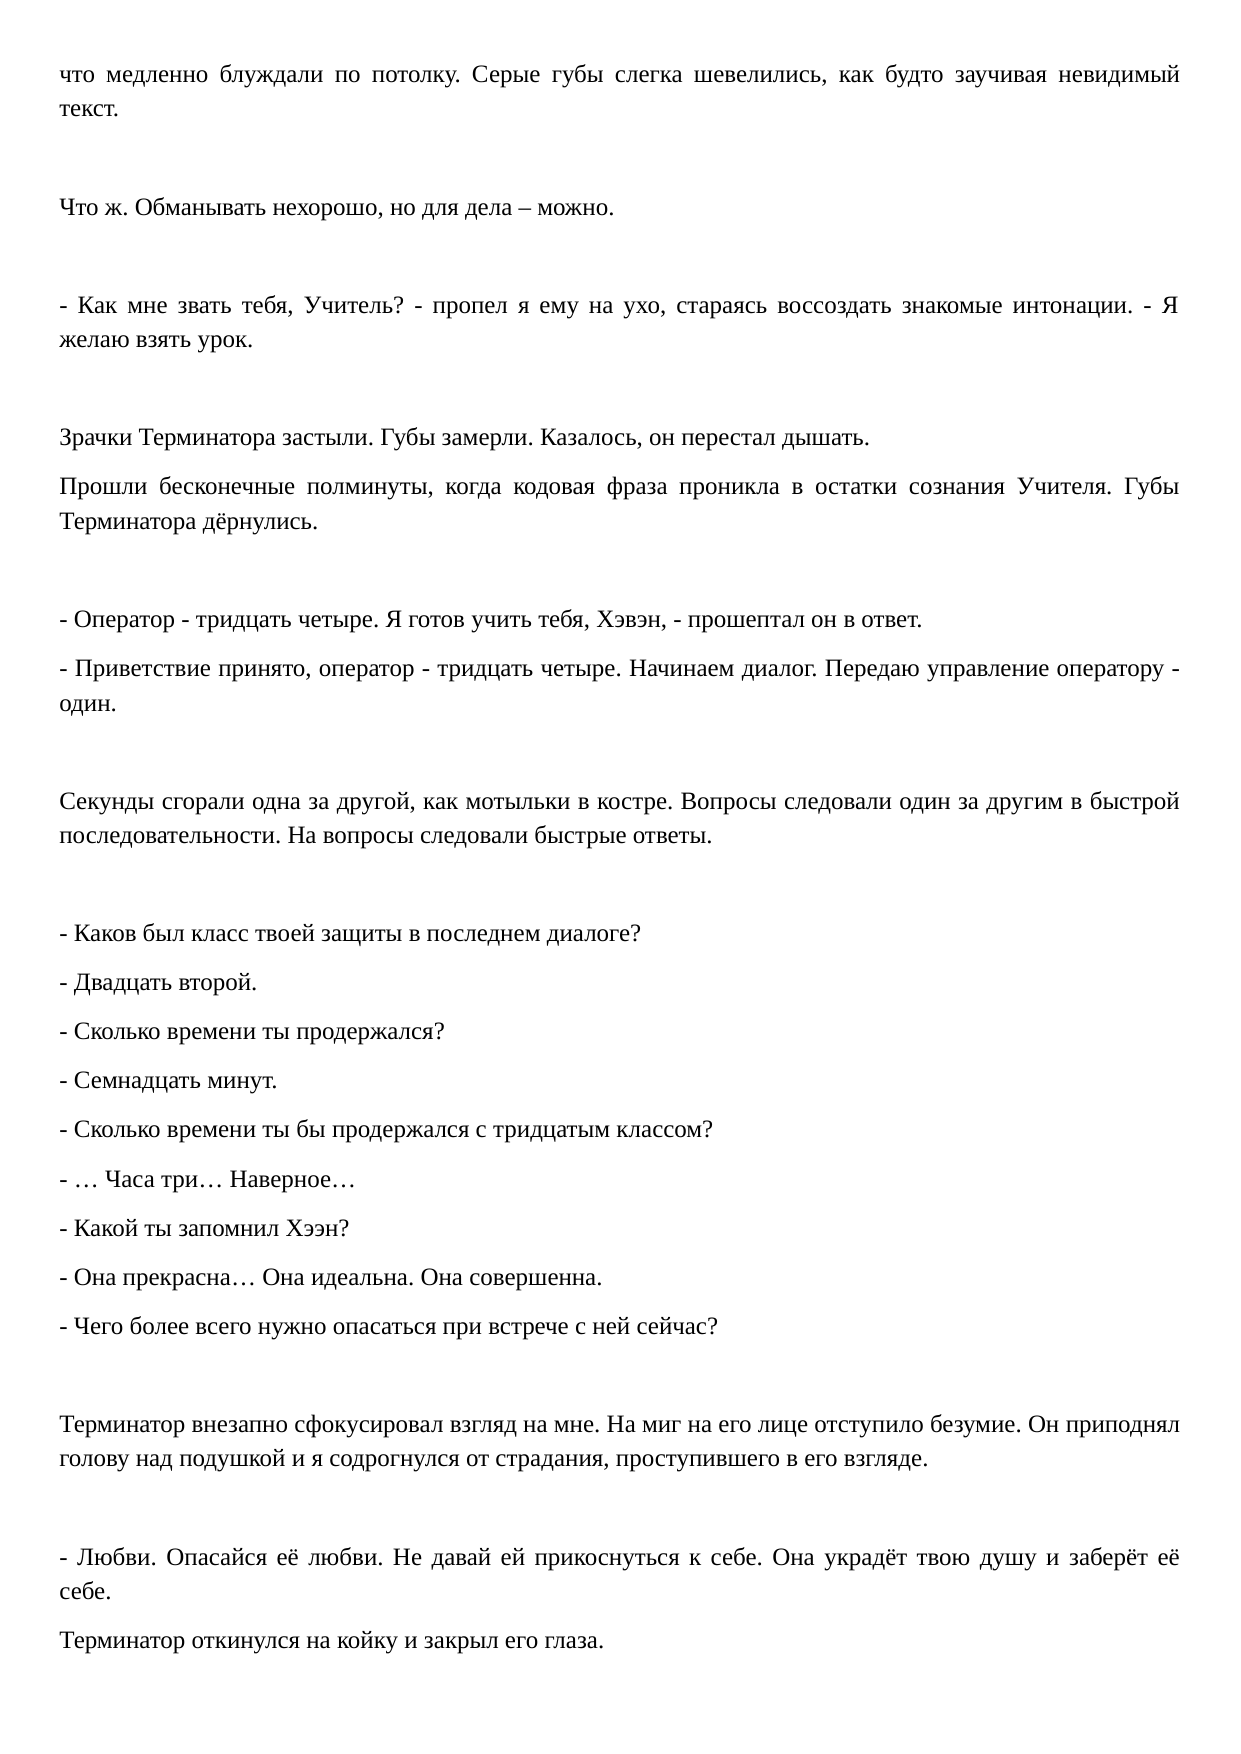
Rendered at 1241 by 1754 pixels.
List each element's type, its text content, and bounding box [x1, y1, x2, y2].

text - Двадцать второй. [59, 967, 1181, 996]
text - Как мне звать тебя, Учитель? - пропел я ему на ухо, стараясь воссоздать знакомые интонации. - Я желаю взять урок. [59, 290, 1181, 353]
text Секунды сгорали одна за другой, как мотыльки в костре. Вопросы следовали один за другим в быстрой последовательности. На вопросы следовали быстрые ответы. [59, 786, 1181, 849]
text - Приветствие принято, оператор - тридцать четыре. Начинаем диалог. Передаю управление оператору - один. [59, 653, 1181, 716]
text Зрачки Терминатора застыли. Губы замерли. Казалось, он перестал дышать. [59, 422, 1181, 451]
text Терминатор внезапно сфокусировал взгляд на мне. На миг на его лице отступило безумие. Он приподнял голову над подушкой и я содрогнулся от страдания, проступившего в его взгляде. [59, 1409, 1181, 1472]
text - Она прекрасна… Она идеальна. Она совершенна. [59, 1262, 1181, 1291]
text - Сколько времени ты бы продержался с тридцатым классом? [59, 1114, 1181, 1143]
text - Каков был класс твоей защиты в последнем диалоге? [59, 918, 1181, 947]
text что медленно блуждали по потолку. Серые губы слегка шевелились, как будто заучивая невидимый текст. [59, 59, 1181, 122]
text - Оператор - тридцать четыре. Я готов учить тебя, Хэвэн, - прошептал он в ответ. [59, 604, 1181, 633]
text Что ж. Обманывать нехорошо, но для дела – можно. [59, 192, 1181, 220]
text - Сколько времени ты продержался? [59, 1016, 1181, 1045]
text - Любви. Опасайся её любви. Не давай ей прикоснуться к себе. Она украдёт твою душу и заберёт её себе. [59, 1542, 1181, 1605]
text Терминатор откинулся на койку и закрыл его глаза. [59, 1625, 1181, 1654]
text - Какой ты запомнил Хээн? [59, 1213, 1181, 1241]
text - Чего более всего нужно опасаться при встрече с ней сейчас? [59, 1311, 1181, 1339]
text Прошли бесконечные полминуты, когда кодовая фраза проникла в остатки сознания Учителя. Губы Терминатора дёрнулись. [59, 471, 1181, 535]
text - … Часа три… Наверное… [59, 1164, 1181, 1192]
text - Семнадцать минут. [59, 1066, 1181, 1094]
